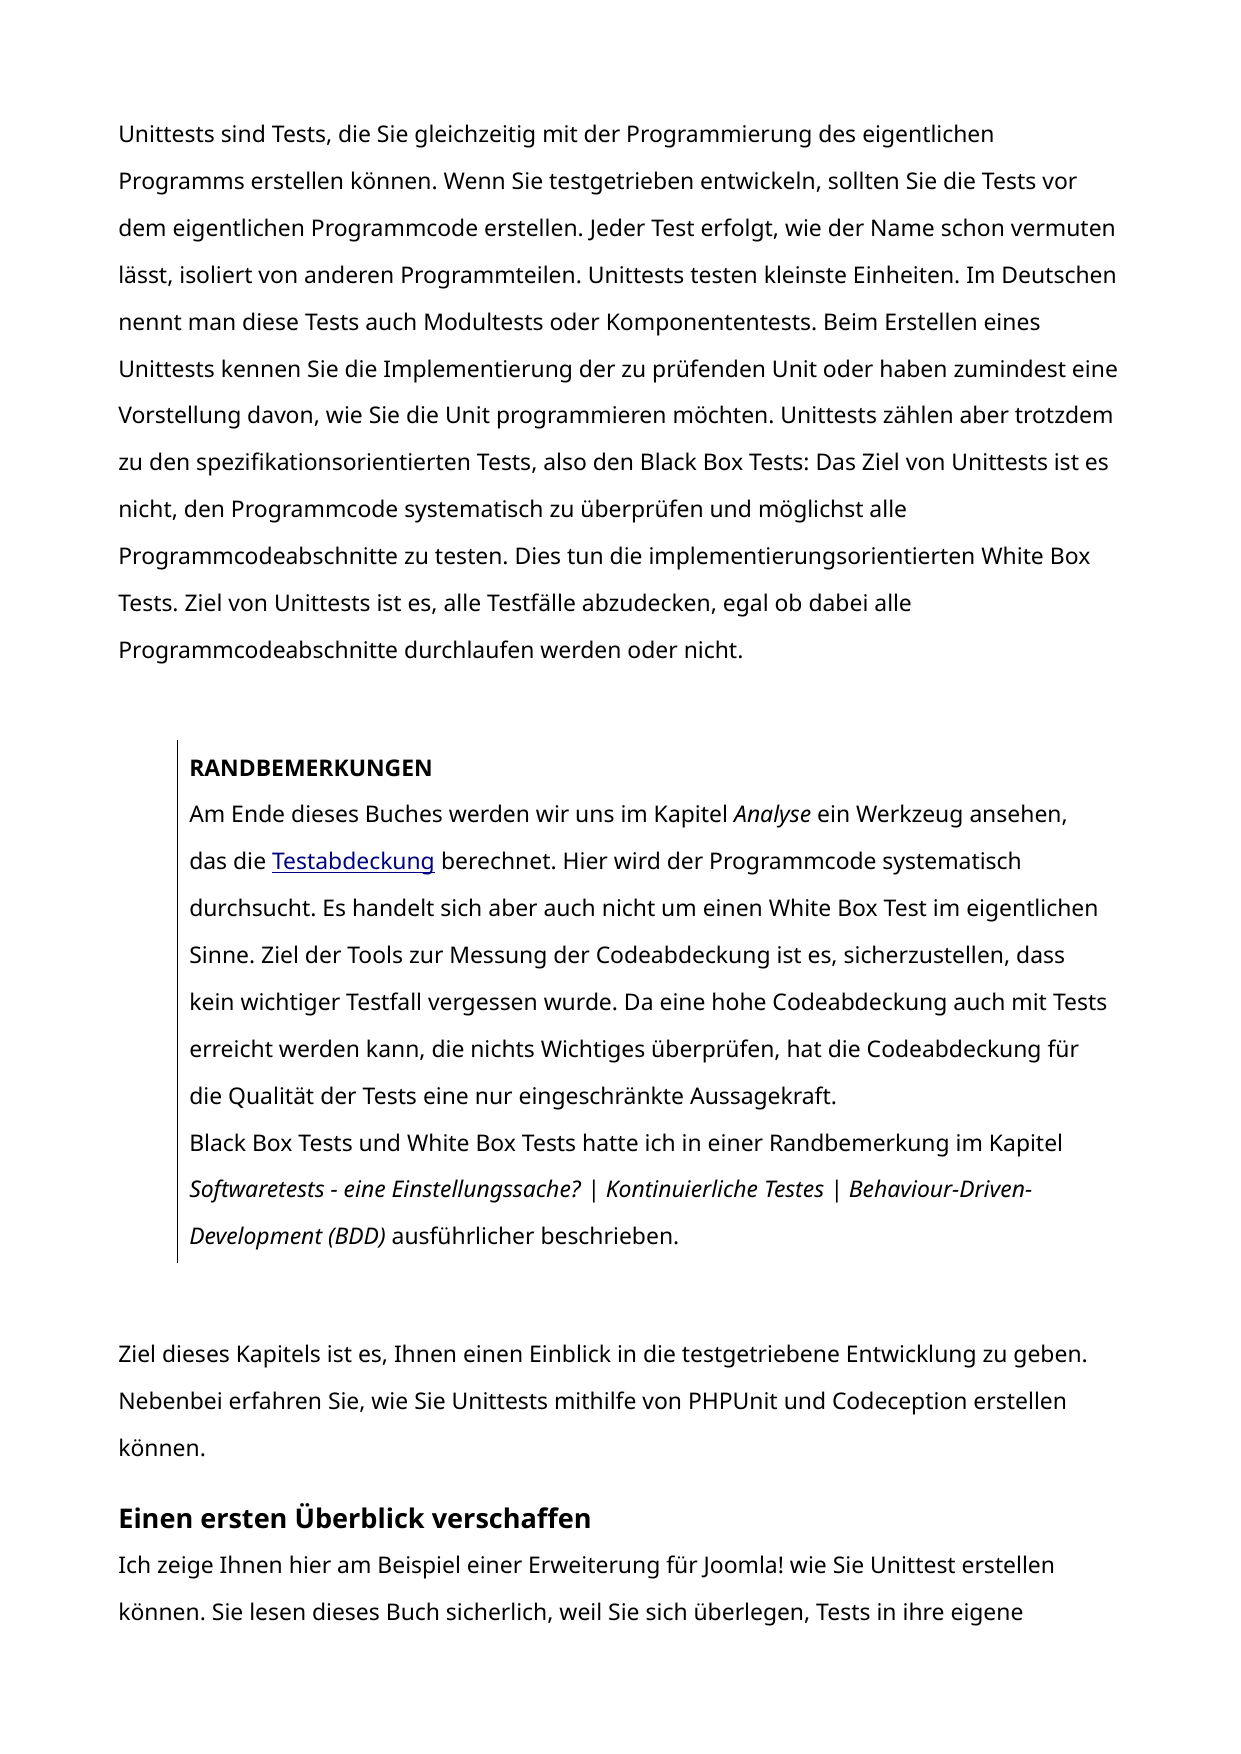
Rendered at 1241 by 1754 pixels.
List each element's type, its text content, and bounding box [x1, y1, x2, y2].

text Ziel dieses Kapitels ist es, Ihnen einen Einblick in die testgetriebene Entwicklung zu geben. Nebenbei erfahren Sie, wie Sie Unittests mithilfe von PHPUnit und Codeception erstellen können. [118, 1338, 1122, 1463]
text Unittests sind Tests, die Sie gleichzeitig mit der Programmierung des eigentlichen Programms erstellen können. Wenn Sie testgetrieben entwickeln, sollten Sie die Tests vor dem eigentlichen Programmcode erstellen. Jeder Test erfolgt, wie der Name schon vermuten lässt, isoliert von anderen Programmteilen. Unittests testen kleinste Einheiten. Im Deutschen nennt man diese Tests auch Modultests oder Komponententests. Beim Erstellen eines Unittests kennen Sie die Implementierung der zu prüfenden Unit oder haben zumindest eine Vorstellung davon, wie Sie die Unit programmieren möchten. Unittests zählen aber trotzdem zu den spezifikationsorientierten Tests, also den Black Box Tests: Das Ziel von Unittests ist es nicht, den Programmcode systematisch zu überprüfen und möglichst alle Programmcodeabschnitte zu testen. Dies tun die implementierungsorientierten White Box Tests. Ziel von Unittests ist es, alle Testfälle abzudecken, egal ob dabei alle Programmcodeabschnitte durchlaufen werden oder nicht. [118, 118, 1122, 665]
text Ich zeige Ihnen hier am Beispiel einer Erweiterung für Joomla! wie Sie Unittest erstellen können. Sie lesen dieses Buch sicherlich, weil Sie sich überlegen, Tests in ihre eigene [118, 1549, 1122, 1627]
text RANDBEMERKUNGEN Am Ende dieses Buches werden wir uns im Kapitel Analyse ein Werkzeug ansehen, das die Testabdeckung berechnet. Hier wird der Programmcode systematisch durchsucht. Es handelt sich aber auch nicht um einen White Box Test im eigentlichen Sinne. Ziel der Tools zur Messung der Codeabdeckung ist es, sicherzustellen, dass kein wichtiger Testfall vergessen wurde. Da eine hohe Codeabdeckung auch mit Tests erreicht werden kann, die nichts Wichtiges überprüfen, hat die Codeabdeckung für die Qualität der Tests eine nur eingeschränkte Aussagekraft. Black Box Tests und White Box Tests hatte ich in einer Randbemerkung im Kapitel Softwaretests - eine Einstellungssache? | Kontinuierliche Testes | Behaviour-Driven-Development (BDD) ausführlicher beschrieben. [178, 740, 1122, 1263]
subtitle Einen ersten Überblick verschaffen [118, 1499, 1122, 1536]
